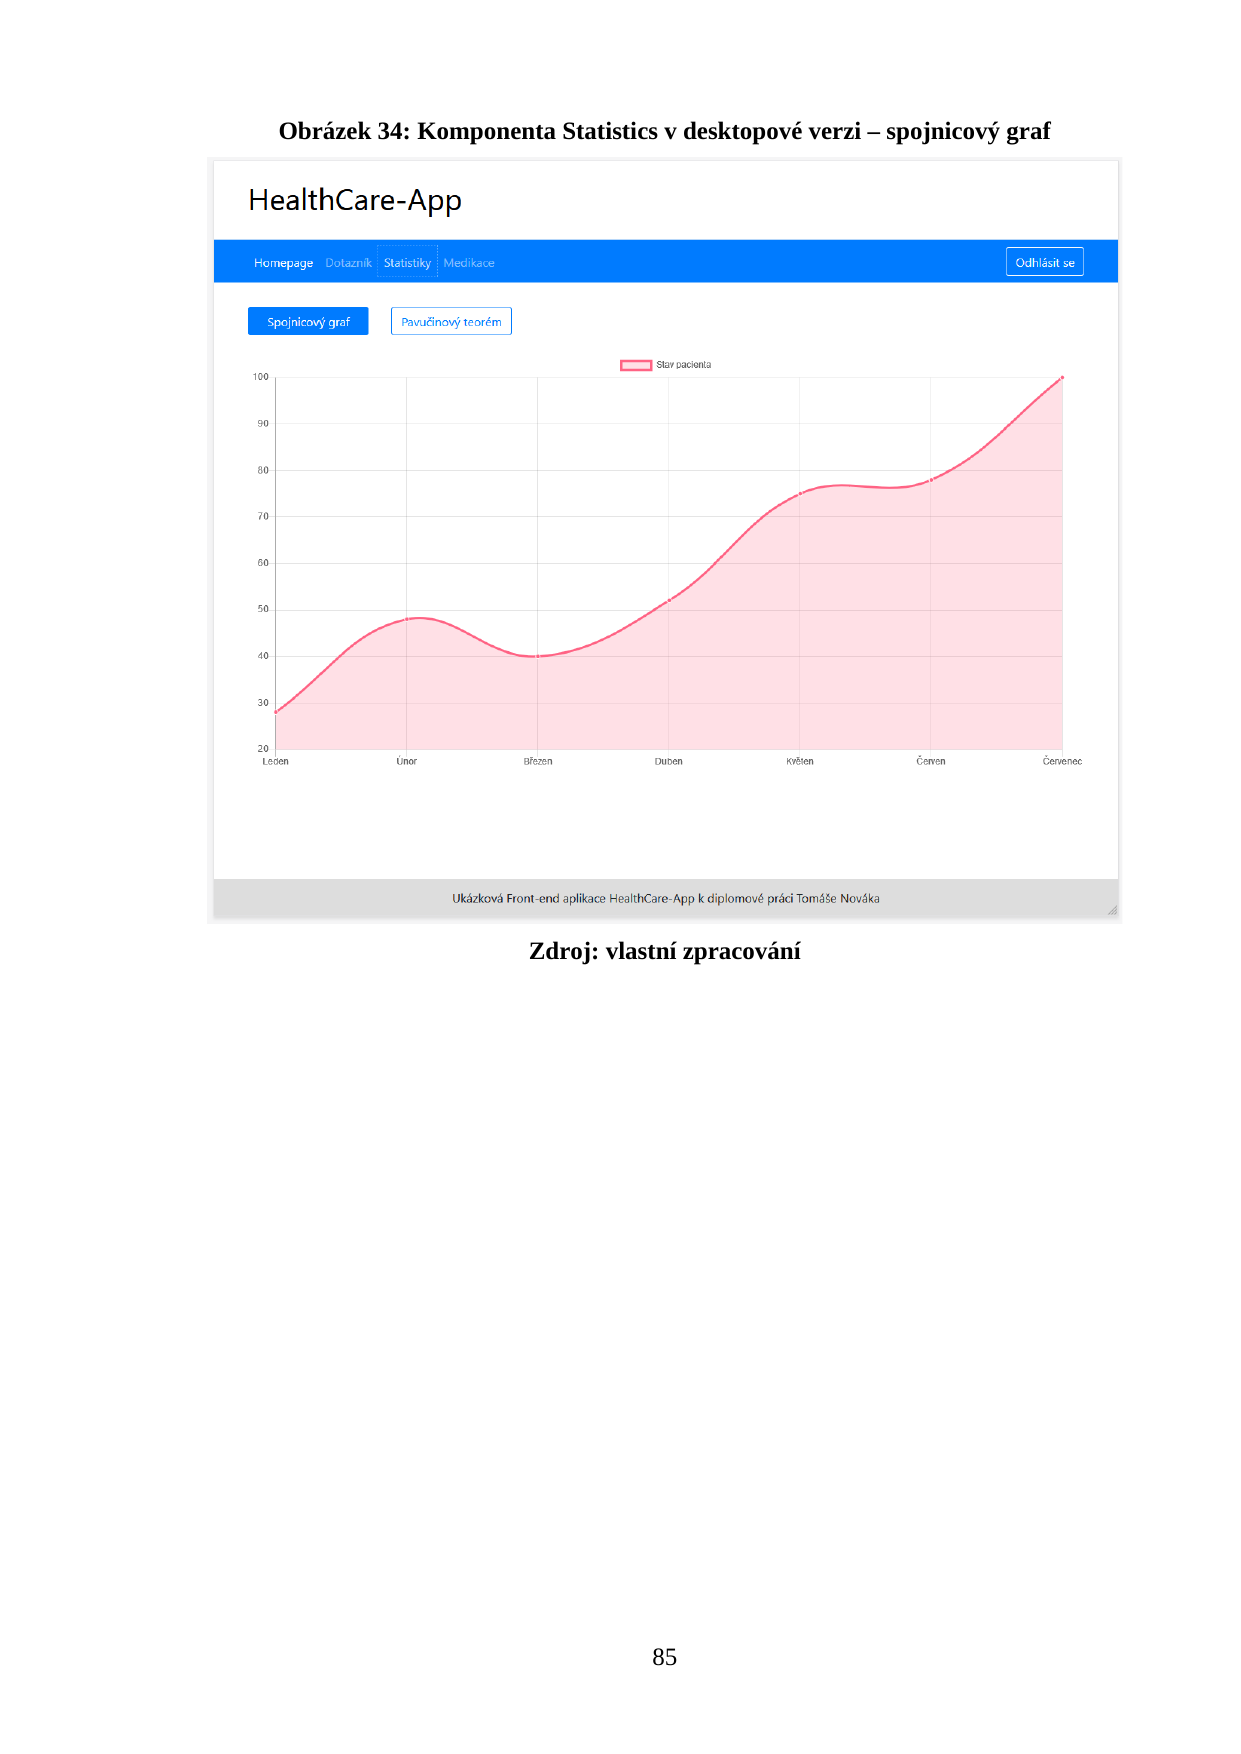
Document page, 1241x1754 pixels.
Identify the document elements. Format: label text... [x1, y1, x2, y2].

picture [207, 157, 1123, 924]
text Zdroj: vlastní zpracování [207, 936, 1122, 964]
text Obrázek 34: Komponenta Statistics v desktopové verzi – spojnicový graf [207, 116, 1122, 145]
